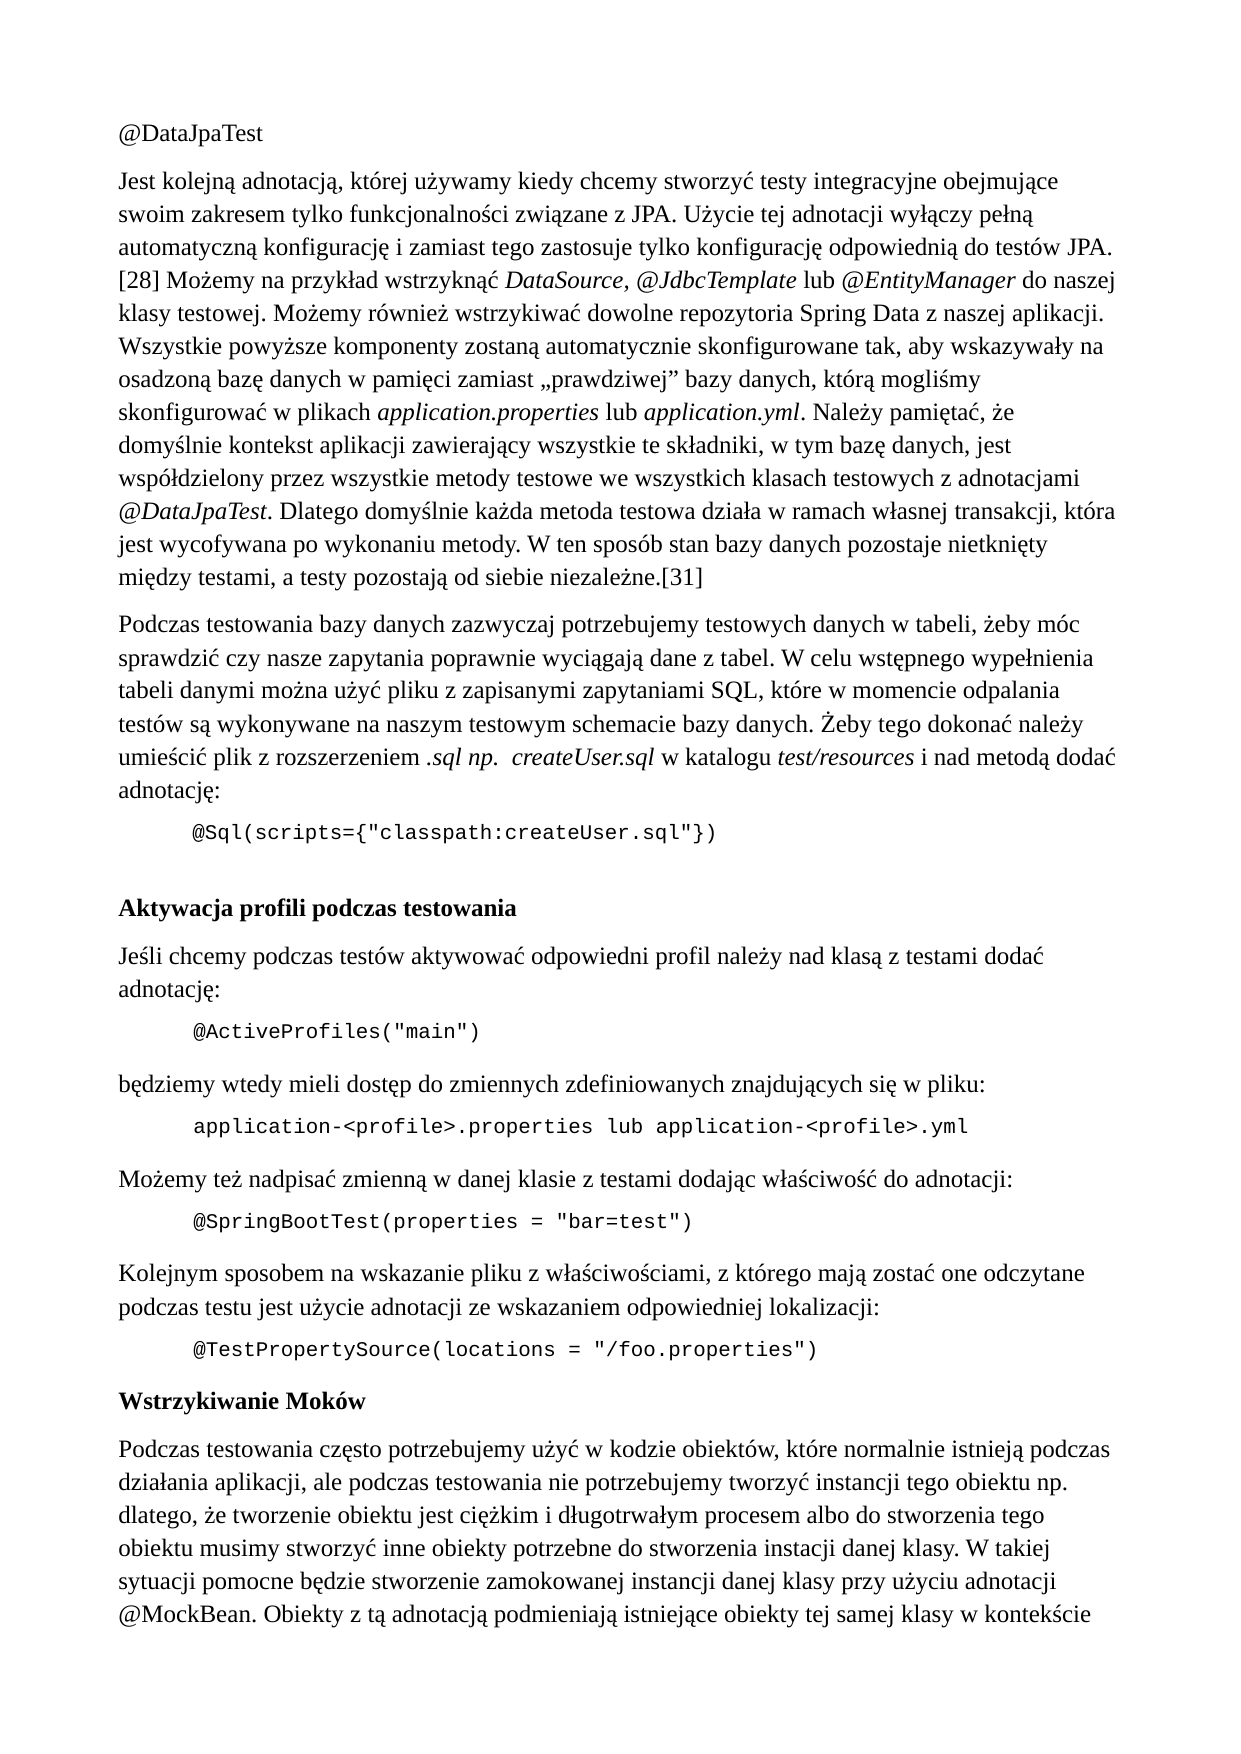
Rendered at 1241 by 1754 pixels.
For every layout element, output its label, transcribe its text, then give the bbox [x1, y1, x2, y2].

text będziemy wtedy mieli dostęp do zmiennych zdefiniowanych znajdujących się w pliku: [118, 1069, 1122, 1097]
text Jeśli chcemy podczas testów aktywować odpowiedni profil należy nad klasą z testami dodać adnotację: [118, 941, 1122, 1003]
text Podczas testowania bazy danych zazwyczaj potrzebujemy testowych danych w tabeli, żeby móc sprawdzić czy nasze zapytania poprawnie wyciągają dane z tabel. W celu wstępnego wypełnienia tabeli danymi można użyć pliku z zapisanymi zapytaniami SQL, które w momencie odpalania testów są wykonywane na naszym testowym schemacie bazy danych. Żeby tego dokonać należy umieścić plik z rozszerzeniem .sql np. createUser.sql w katalogu test/resources i nad metodą dodać adnotację: [118, 609, 1122, 803]
text Podczas testowania często potrzebujemy użyć w kodzie obiektów, które normalnie istnieją podczas działania aplikacji, ale podczas testowania nie potrzebujemy tworzyć instancji tego obiektu np. dlatego, że tworzenie obiektu jest ciężkim i długotrwałym procesem albo do stworzenia tego obiektu musimy stworzyć inne obiekty potrzebne do stworzenia instacji danej klasy. W takiej sytuacji pomocne będzie stworzenie zamokowanej instancji danej klasy przy użyciu adnotacji @MockBean. Obiekty z tą adnotacją podmieniają istniejące obiekty tej samej klasy w kontekście [118, 1434, 1122, 1628]
text Wstrzykiwanie Moków [118, 1386, 1122, 1415]
text Jest kolejną adnotacją, której używamy kiedy chcemy stworzyć testy integracyjne obejmujące swoim zakresem tylko funkcjonalności związane z JPA. Użycie tej adnotacji wyłączy pełną automatyczną konfigurację i zamiast tego zastosuje tylko konfigurację odpowiednią do testów JPA. [28] Możemy na przykład wstrzyknąć DataSource, @JdbcTemplate lub @EntityManager do naszej klasy testowej. Możemy również wstrzykiwać dowolne repozytoria Spring Data z naszej aplikacji. Wszystkie powyższe komponenty zostaną automatycznie skonfigurowane tak, aby wskazywały na osadzoną bazę danych w pamięci zamiast „prawdziwej” bazy danych, którą mogliśmy skonfigurować w plikach application.properties lub application.yml. Należy pamiętać, że domyślnie kontekst aplikacji zawierający wszystkie te składniki, w tym bazę danych, jest współdzielony przez wszystkie metody testowe we wszystkich klasach testowych z adnotacjami @DataJpaTest. Dlatego domyślnie każda metoda testowa działa w ramach własnej transakcji, która jest wycofywana po wykonaniu metody. W ten sposób stan bazy danych pozostaje nietknięty między testami, a testy pozostają od siebie niezależne.[31] [118, 166, 1122, 591]
text Kolejnym sposobem na wskazanie pliku z właściwościami, z którego mają zostać one odczytane podczas testu jest użycie adnotacji ze wskazaniem odpowiedniej lokalizacji: [118, 1258, 1122, 1320]
text @Sql(scripts={"classpath:createUser.sql"}) [192, 822, 1122, 846]
text @DataJpaTest [118, 118, 1122, 147]
text Możemy też nadpisać zmienną w danej klasie z testami dodając właściwość do adnotacji: [118, 1164, 1122, 1192]
text @SpringBootTest(properties = "bar=test") [193, 1211, 1122, 1235]
text Aktywacja profili podczas testowania [118, 893, 1122, 922]
text @TestPropertySource(locations = "/foo.properties") [193, 1339, 1122, 1363]
text @ActiveProfiles("main") [193, 1021, 1122, 1045]
text application-<profile>.properties lub application-<profile>.yml [193, 1116, 1122, 1140]
